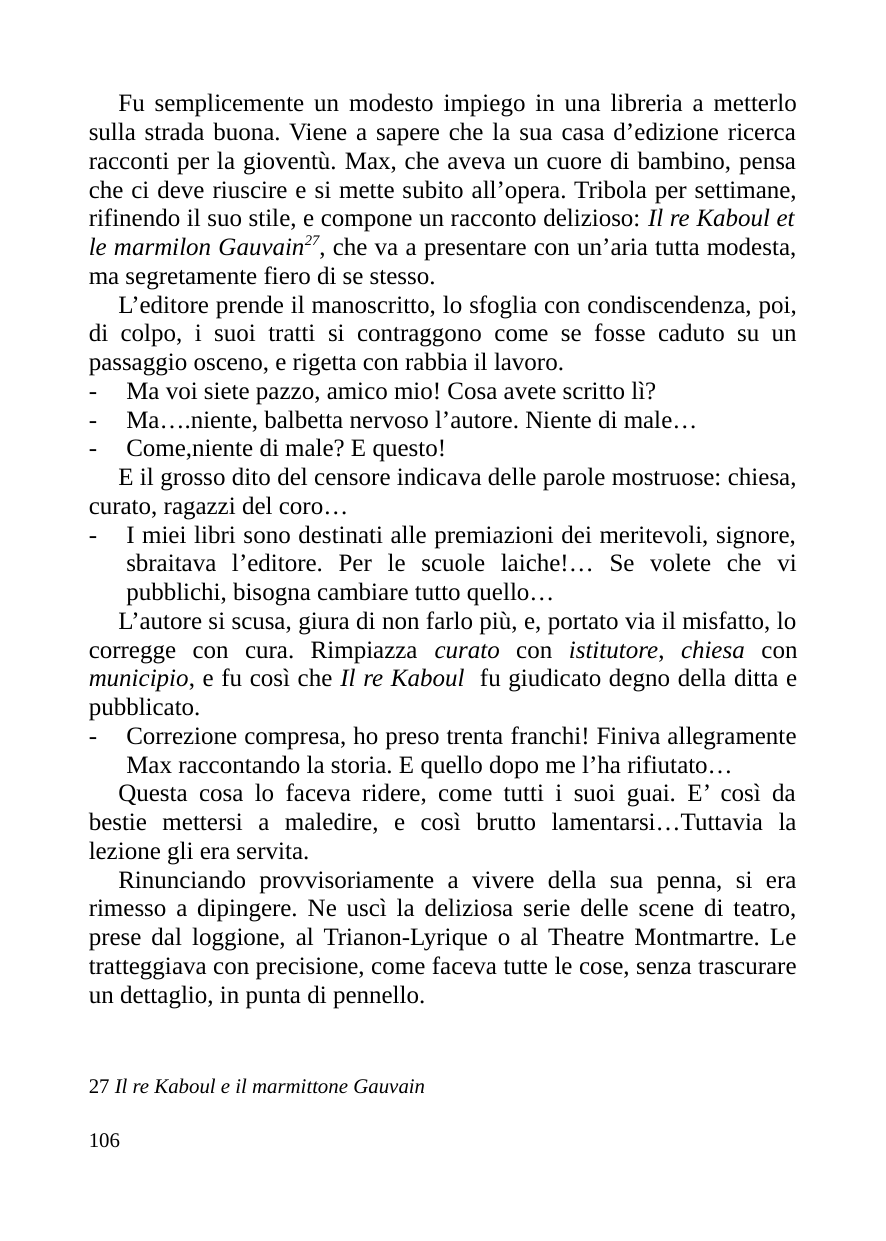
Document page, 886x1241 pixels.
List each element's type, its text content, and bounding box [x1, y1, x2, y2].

list Ma….niente, balbetta nervoso l’autore. Niente di male… [88, 405, 797, 433]
list Ma voi siete pazzo, amico mio! Cosa avete scritto lì? [88, 376, 797, 405]
text Fu semplicemente un modesto impiego in una libreria a metterlo sulla strada buona. Viene a sapere che la sua casa d’edizione ricerca racconti per la gioventù. Max, che aveva un cuore di bambino, pensa che ci deve riuscire e si mette subito all’opera. Tribola per settimane, rifinendo il suo stile, e compone un racconto delizioso: Il re Kaboul et le marmilon Gauvain, che va a presentare con un’aria tutta modesta, ma segretamente fiero di se stesso. [88, 88, 797, 290]
text L’autore si scusa, giura di non farlo più, e, portato via il misfatto, lo corregge con cura. Rimpiazza curato con istitutore, chiesa con municipio, e fu così che Il re Kaboul fu giudicato degno della ditta e pubblicato. [88, 606, 797, 721]
list Correzione compresa, ho preso trenta franchi! Finiva allegramente Max raccontando la storia. E quello dopo me l’ha rifiutato… [88, 721, 797, 778]
text Questa cosa lo faceva ridere, come tutti i suoi guai. E’ così da bestie mettersi a maledire, e così brutto lamentarsi…Tuttavia la lezione gli era servita. [88, 778, 797, 865]
list Come,niente di male? E questo! [88, 433, 797, 462]
text L’editore prende il manoscritto, lo sfoglia con condiscendenza, poi, di colpo, i suoi tratti si contraggono come se fosse caduto su un passaggio osceno, e rigetta con rabbia il lavoro. [88, 290, 797, 376]
text Rinunciando provvisoriamente a vivere della sua penna, si era rimesso a dipingere. Ne uscì la deliziosa serie delle scene di teatro, prese dal loggione, al Trianon-Lyrique o al Theatre Montmartre. Le tratteggiava con precisione, come faceva tutte le cose, senza trascurare un dettaglio, in punta di pennello. [88, 865, 797, 1008]
text E il grosso dito del censore indicava delle parole mostruose: chiesa, curato, ragazzi del coro… [88, 462, 797, 520]
text Il re Kaboul e il marmittone Gauvain [88, 1074, 797, 1098]
list I miei libri sono destinati alle premiazioni dei meritevoli, signore, sbraitava l’editore. Per le scuole laiche!… Se volete che vi pubblichi, bisogna cambiare tutto quello… [88, 520, 797, 606]
